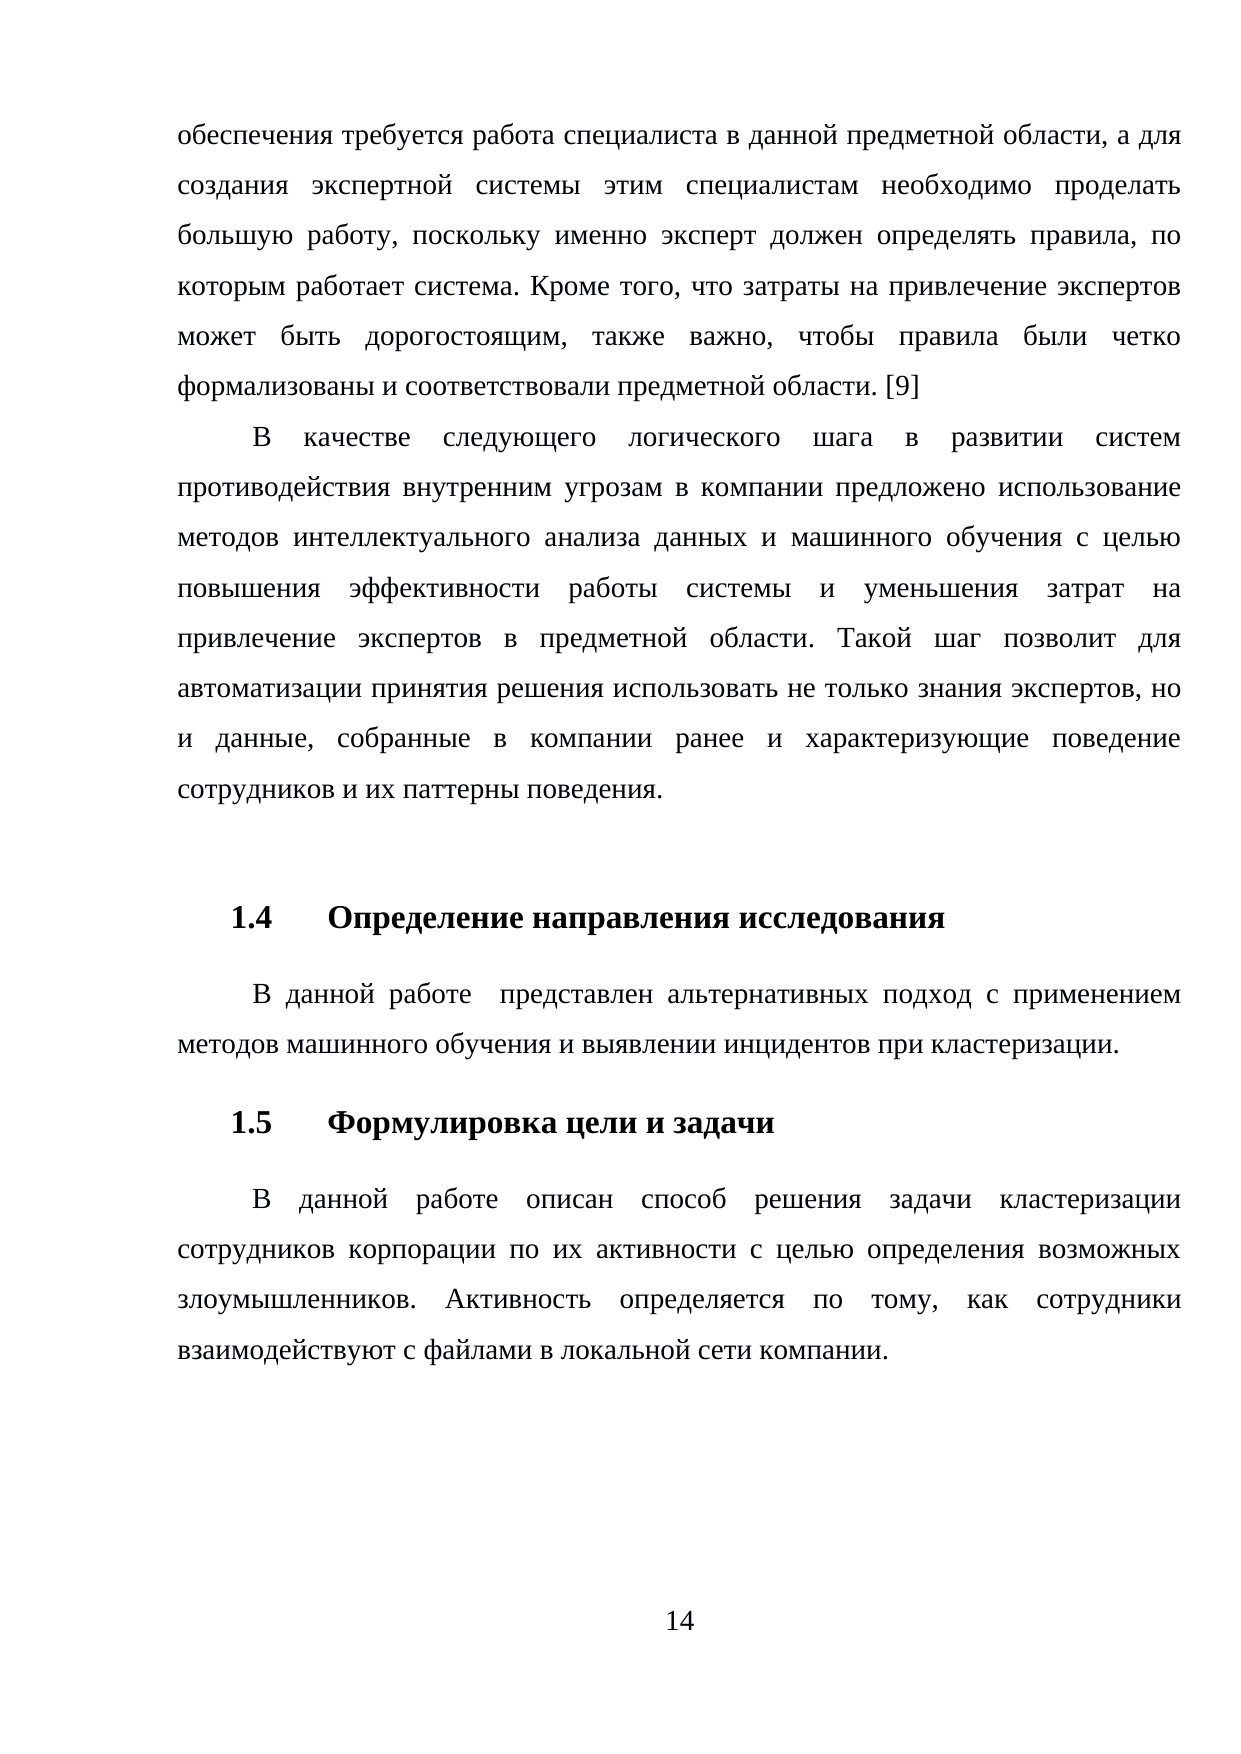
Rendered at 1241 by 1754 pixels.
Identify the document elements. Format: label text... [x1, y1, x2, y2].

text В качестве следующего логического шага в развитии систем противодействия внутренним угрозам в компании предложено использование методов интеллектуального анализа данных и машинного обучения с целью повышения эффективности работы системы и уменьшения затрат на привлечение экспертов в предметной области. Такой шаг позволит для автоматизации принятия решения использовать не только знания экспертов, но и данные, собранные в компании ранее и характеризующие поведение сотрудников и их паттерны поведения. [177, 419, 1182, 804]
subtitle Определение направления исследования [177, 897, 1182, 935]
text В данной работе представлен альтернативных подход с применением методов машинного обучения и выявлении инцидентов при кластеризации. [177, 976, 1182, 1060]
text обеспечения требуется работа специалиста в данной предметной области, а для создания экспертной системы этим специалистам необходимо проделать большую работу, поскольку именно эксперт должен определять правила, по которым работает система. Кроме того, что затраты на привлечение экспертов может быть дорогостоящим, также важно, чтобы правила были четко формализованы и соответствовали предметной области. [9] [177, 117, 1182, 402]
text В данной работе описан способ решения задачи кластеризации сотрудников корпорации по их активности с целью определения возможных злоумышленников. Активность определяется по тому, как сотрудники взаимодействуют с файлами в локальной сети компании. [177, 1181, 1182, 1365]
subtitle Формулировка цели и задачи [177, 1102, 1182, 1140]
